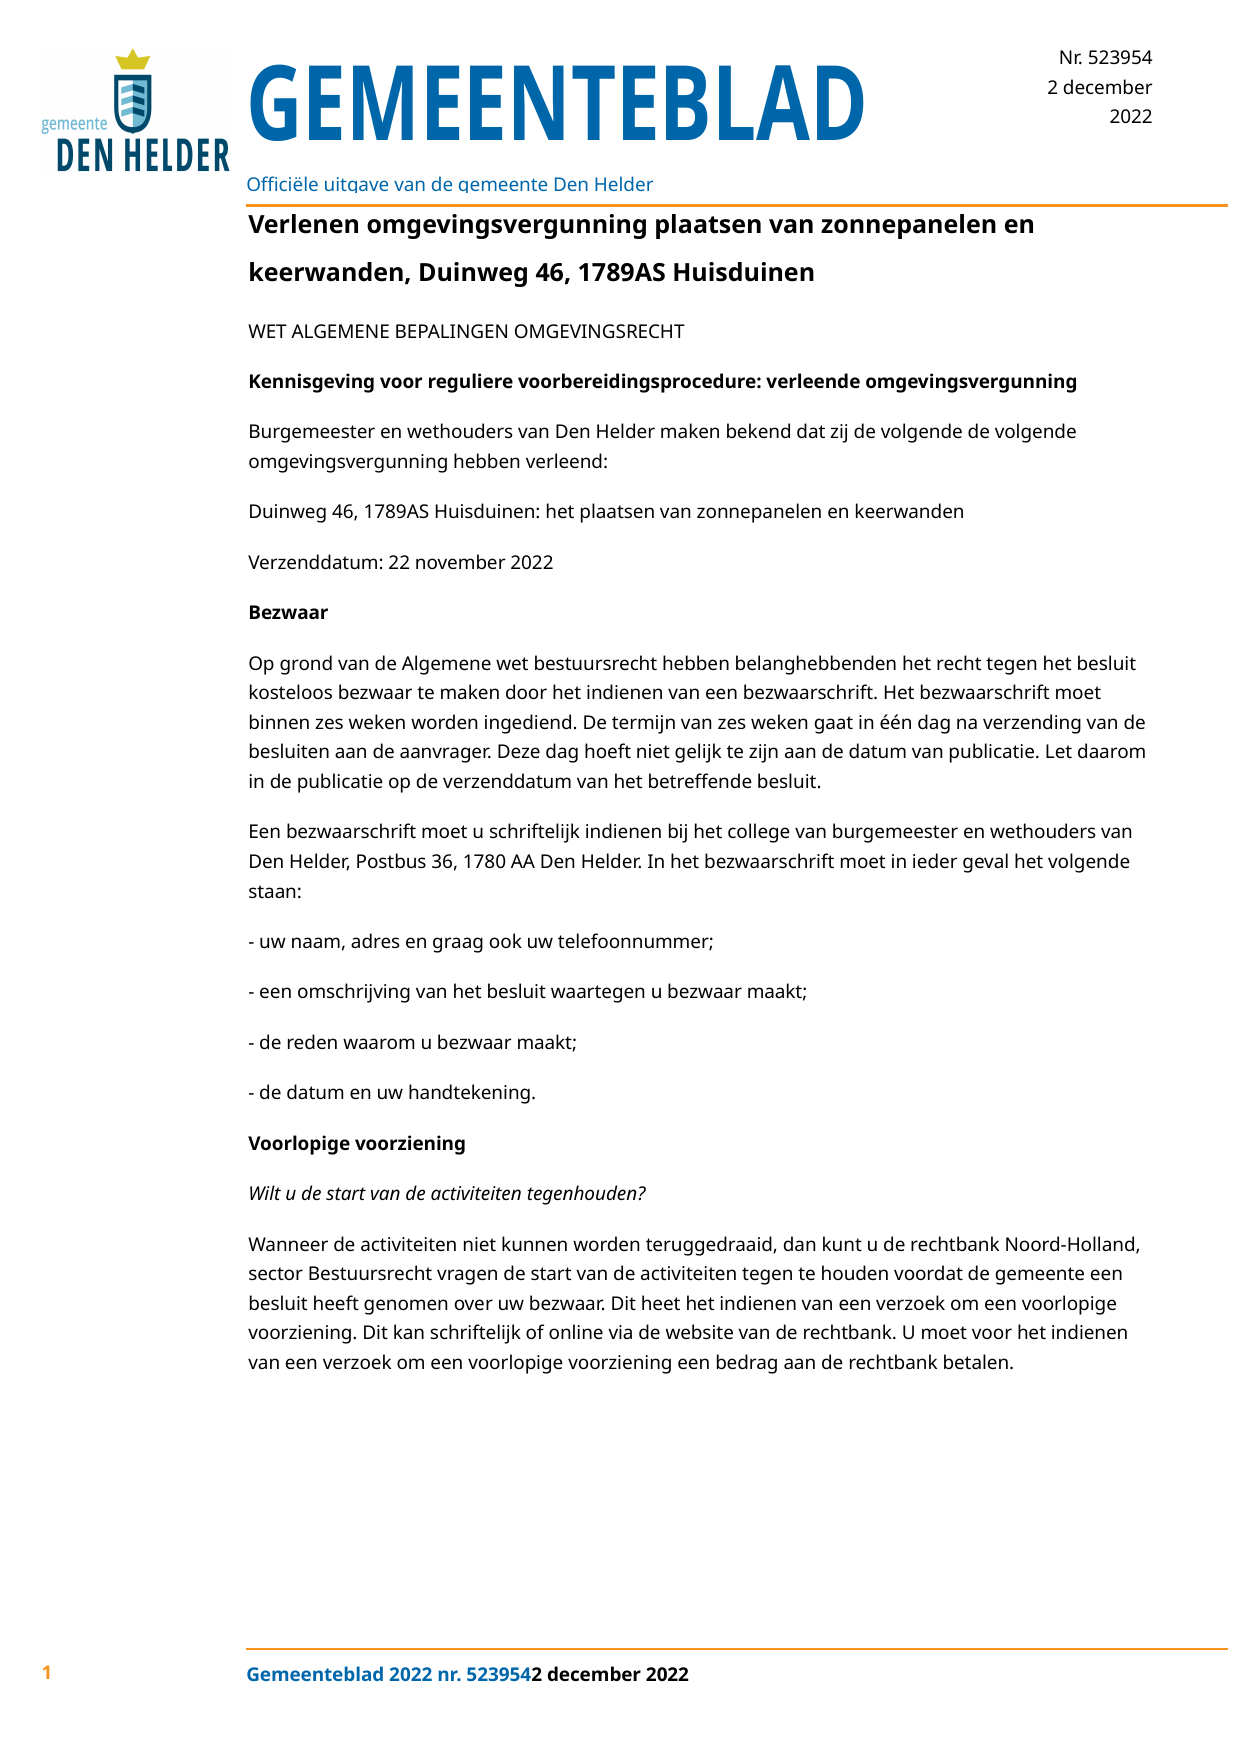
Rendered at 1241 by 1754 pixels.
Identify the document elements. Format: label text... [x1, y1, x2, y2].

picture [220, 160, 224, 172]
text Wanneer de activiteiten niet kunnen worden teruggedraaid, dan kunt u de rechtbank Noord-Holland, sector Bestuursrecht vragen de start van de activiteiten tegen te houden voordat de gemeente een besluit heeft genomen over uw bezwaar. Dit heet het indienen van een verzoek om een voorlopige voorziening. Dit kan schriftelijk of online via de website van de rechtbank. U moet voor het indienen van een verzoek om een voorlopige voorziening een bedrag aan de rechtbank betalen. [248, 1231, 1152, 1375]
text Voorlopige voorziening [248, 1130, 1152, 1156]
text - de reden waarom u bezwaar maakt; [248, 1029, 1152, 1055]
picture [100, 154, 106, 172]
picture [63, 144, 68, 165]
text - uw naam, adres en graag ook uw telefoonnummer; [248, 928, 1152, 954]
text WET ALGEMENE BEPALINGEN OMGEVINGSRECHT [248, 318, 1152, 344]
picture [130, 157, 135, 172]
text Bezwaar [248, 599, 1152, 625]
text Duinweg 46, 1789AS Huisduinen: het plaatsen van zonnepanelen en keerwanden [248, 499, 1152, 524]
text Burgemeester en wethouders van Den Helder maken bekend dat zij de volgende de volgende omgevingsvergunning hebben verleend: [248, 419, 1152, 474]
text - de datum en uw handtekening. [248, 1079, 1152, 1105]
text Een bezwaarschrift moet u schriftelijk indienen bij het college van burgemeester en wethouders van Den Helder, Postbus 36, 1780 AA Den Helder. In het bezwaarschrift moet in ieder geval het volgende staan: [248, 819, 1152, 904]
text Op grond van de Algemene wet bestuursrecht hebben belanghebbenden het recht tegen het besluit kosteloos bezwaar te maken door het indienen van een bezwaarschrift. Het bezwaarschrift moet binnen zes weken worden ingediend. De termijn van zes weken gaat in één dag na verzending van de besluiten aan de aanvrager. Deze dag hoeft niet gelijk te zijn aan de datum van publicatie. Let daarom in de publicatie op de verzenddatum van het betreffende besluit. [248, 650, 1152, 794]
text - een omschrijving van het besluit waartegen u bezwaar maakt; [248, 979, 1152, 1004]
text Wilt u de start van de activiteiten tegenhouden? [248, 1180, 1152, 1206]
text Kennisgeving voor reguliere voorbereidingsprocedure: verleende omgevingsvergunning [248, 368, 1152, 394]
picture [182, 144, 187, 165]
text Verzenddatum: 22 november 2022 [248, 549, 1152, 575]
picture [41, 47, 231, 172]
text Verlenen omgevingsvergunning plaatsen van zonnepanelen en keerwanden, Duinweg 46, 1789AS Huisduinen [248, 207, 1152, 288]
